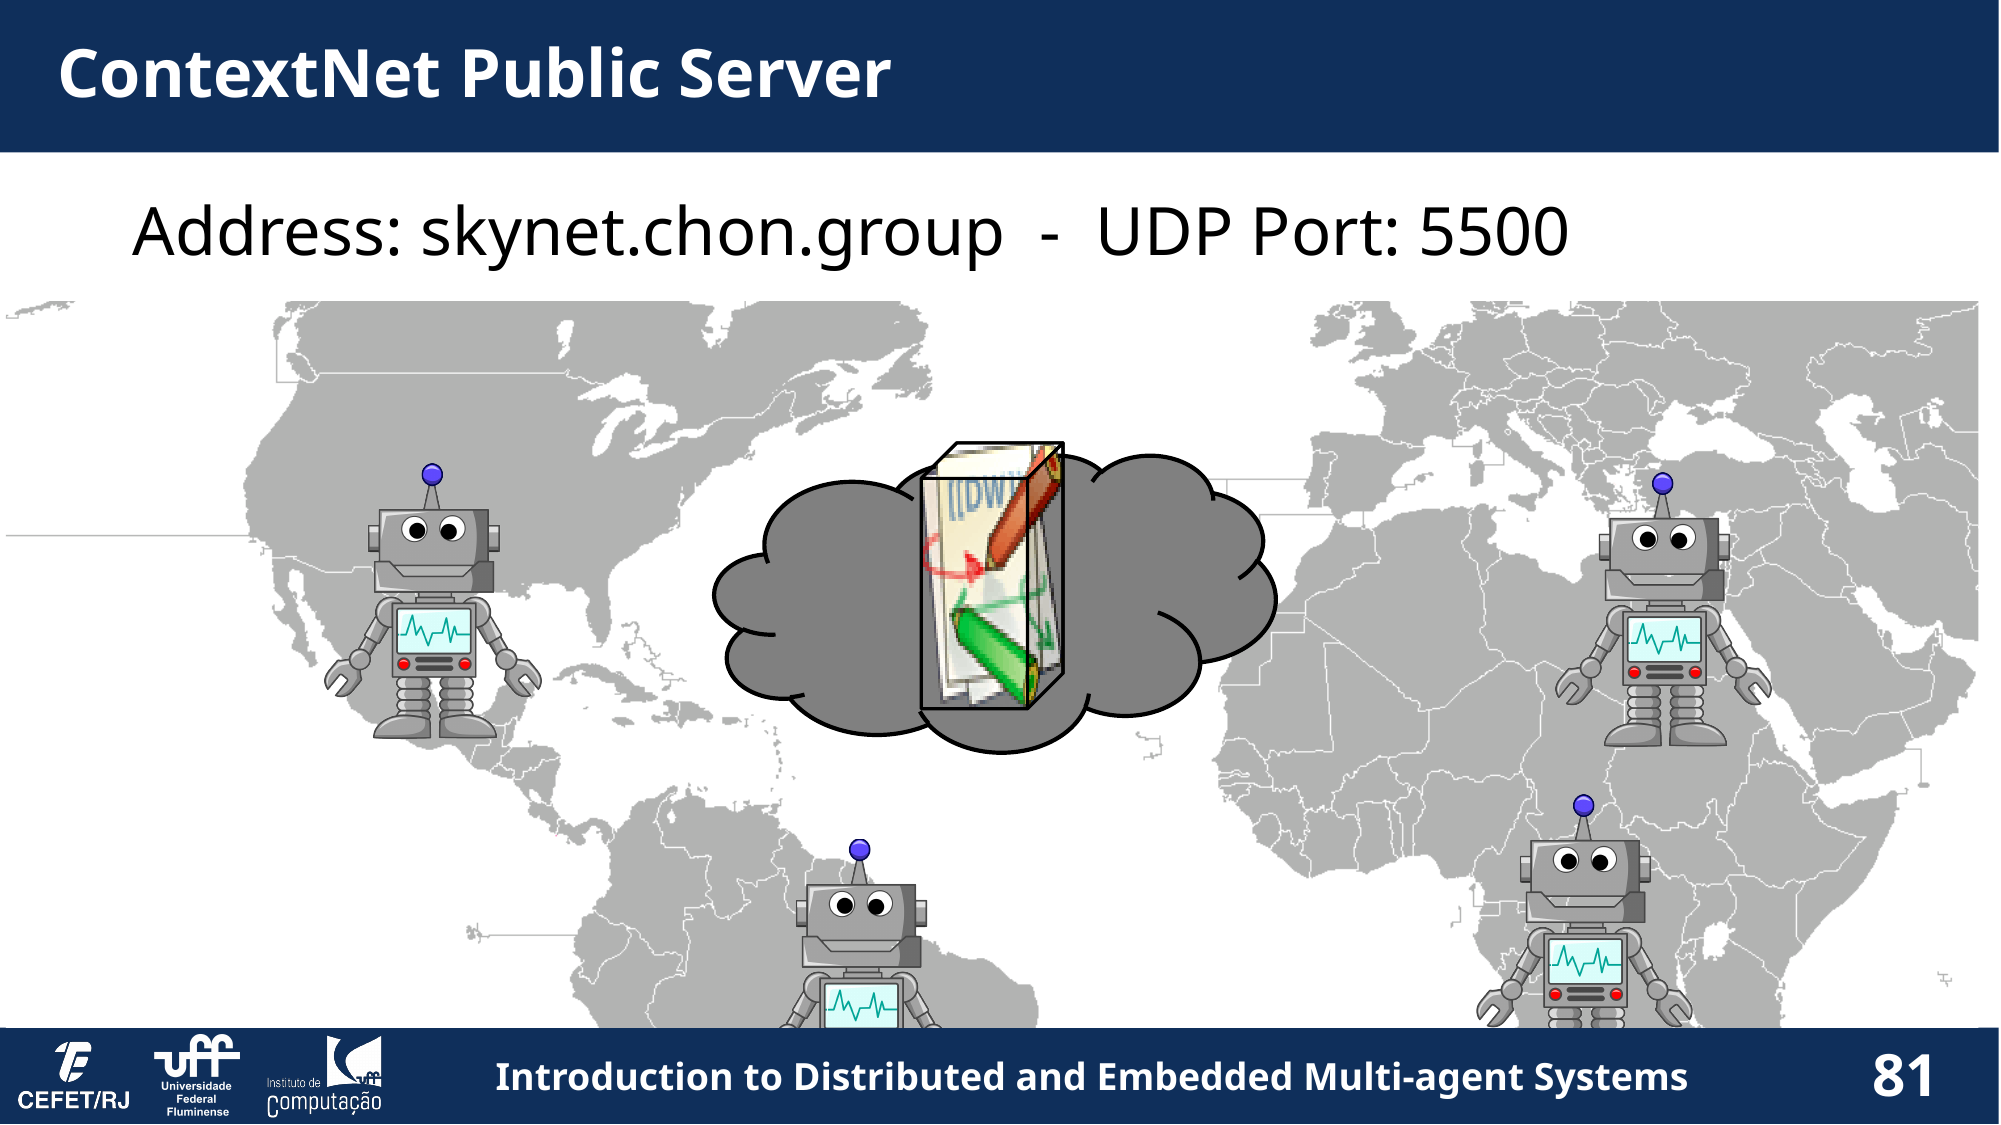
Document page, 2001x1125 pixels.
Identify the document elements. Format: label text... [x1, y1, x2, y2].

text_box ContextNet Public Server [25, 23, 1999, 119]
text_box [714, 442, 1276, 753]
text_box Address: skynet.chon.group - UDP Port: 5500 [118, 177, 1877, 274]
picture [5, 301, 1979, 1125]
picture [265, 1033, 383, 1118]
picture [153, 1033, 241, 1121]
